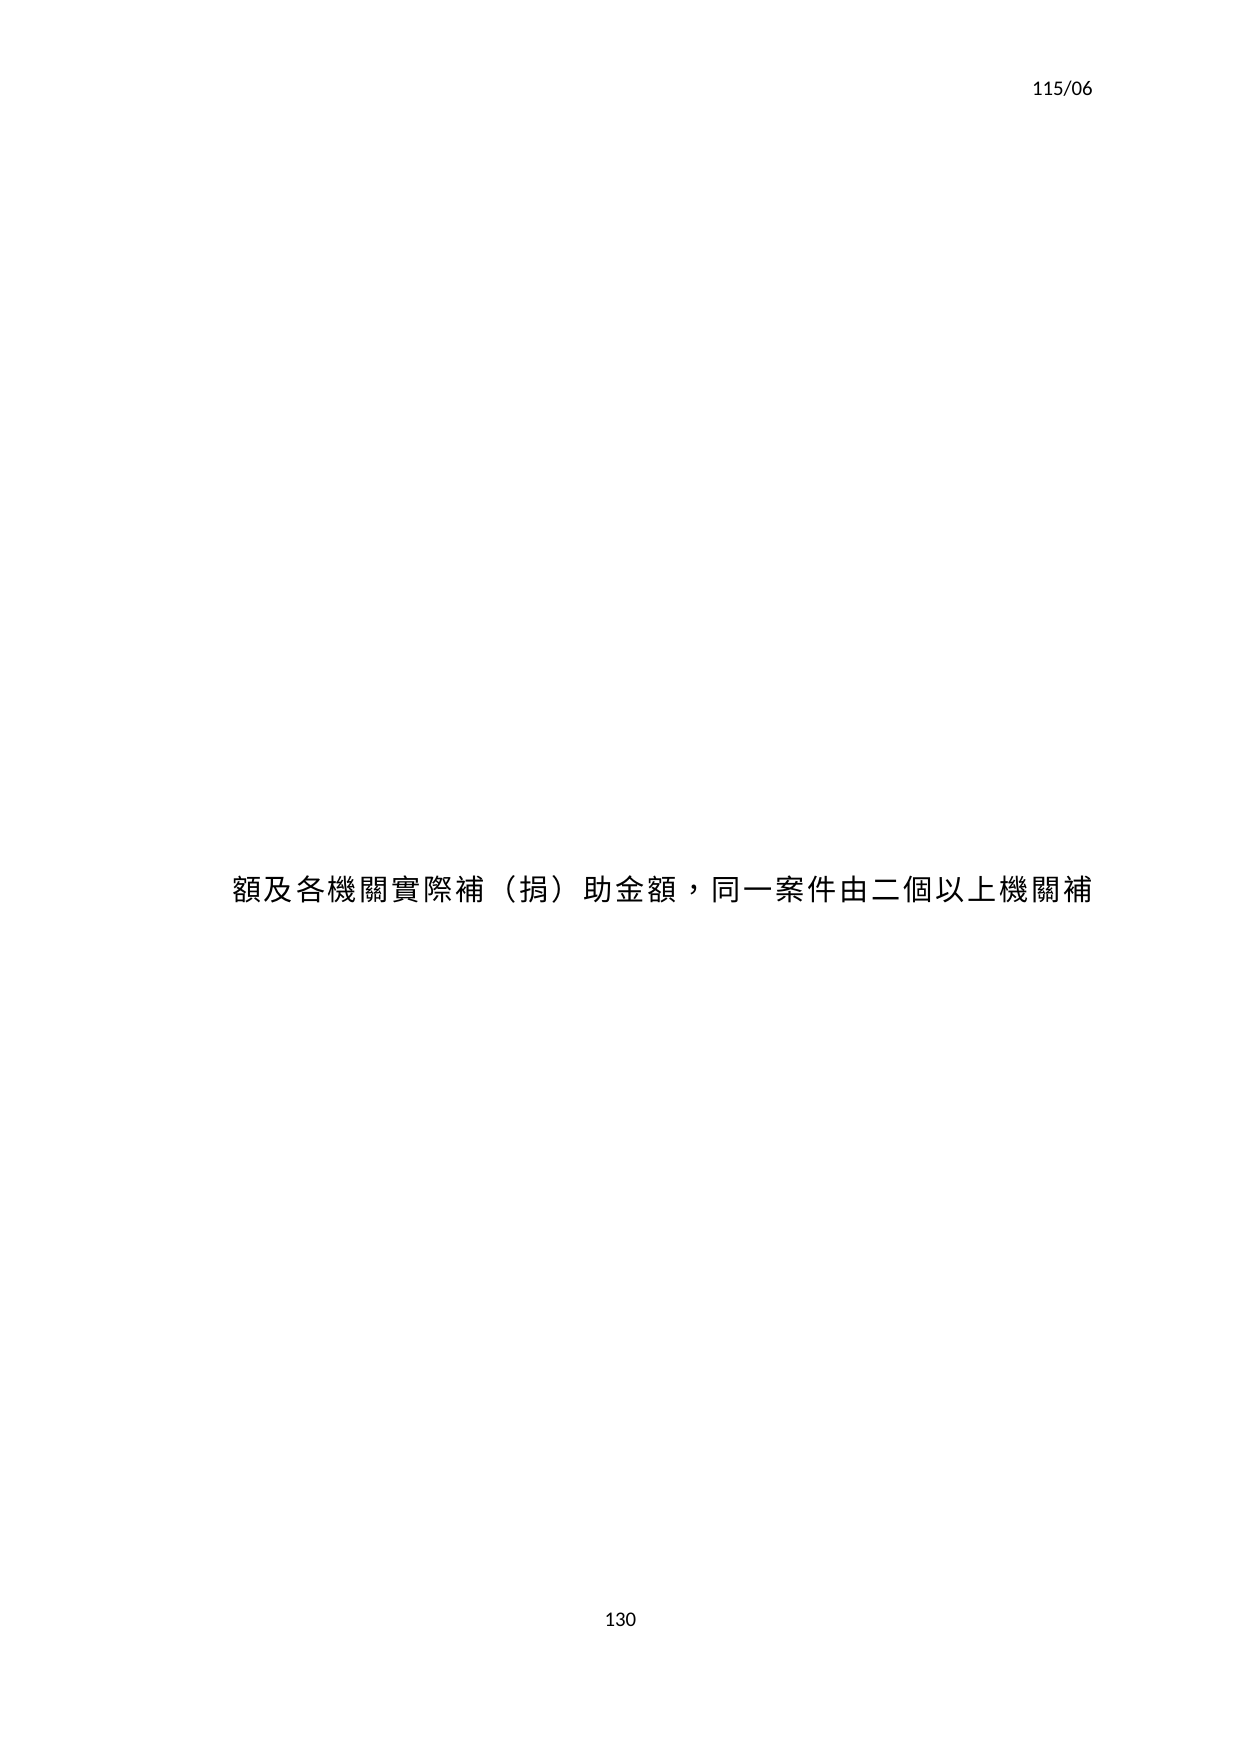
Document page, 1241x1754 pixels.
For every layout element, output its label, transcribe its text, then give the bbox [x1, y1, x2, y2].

list 額及各機關實際補（捐）助金額，同一案件由二個以上機關補 [232, 846, 1092, 908]
